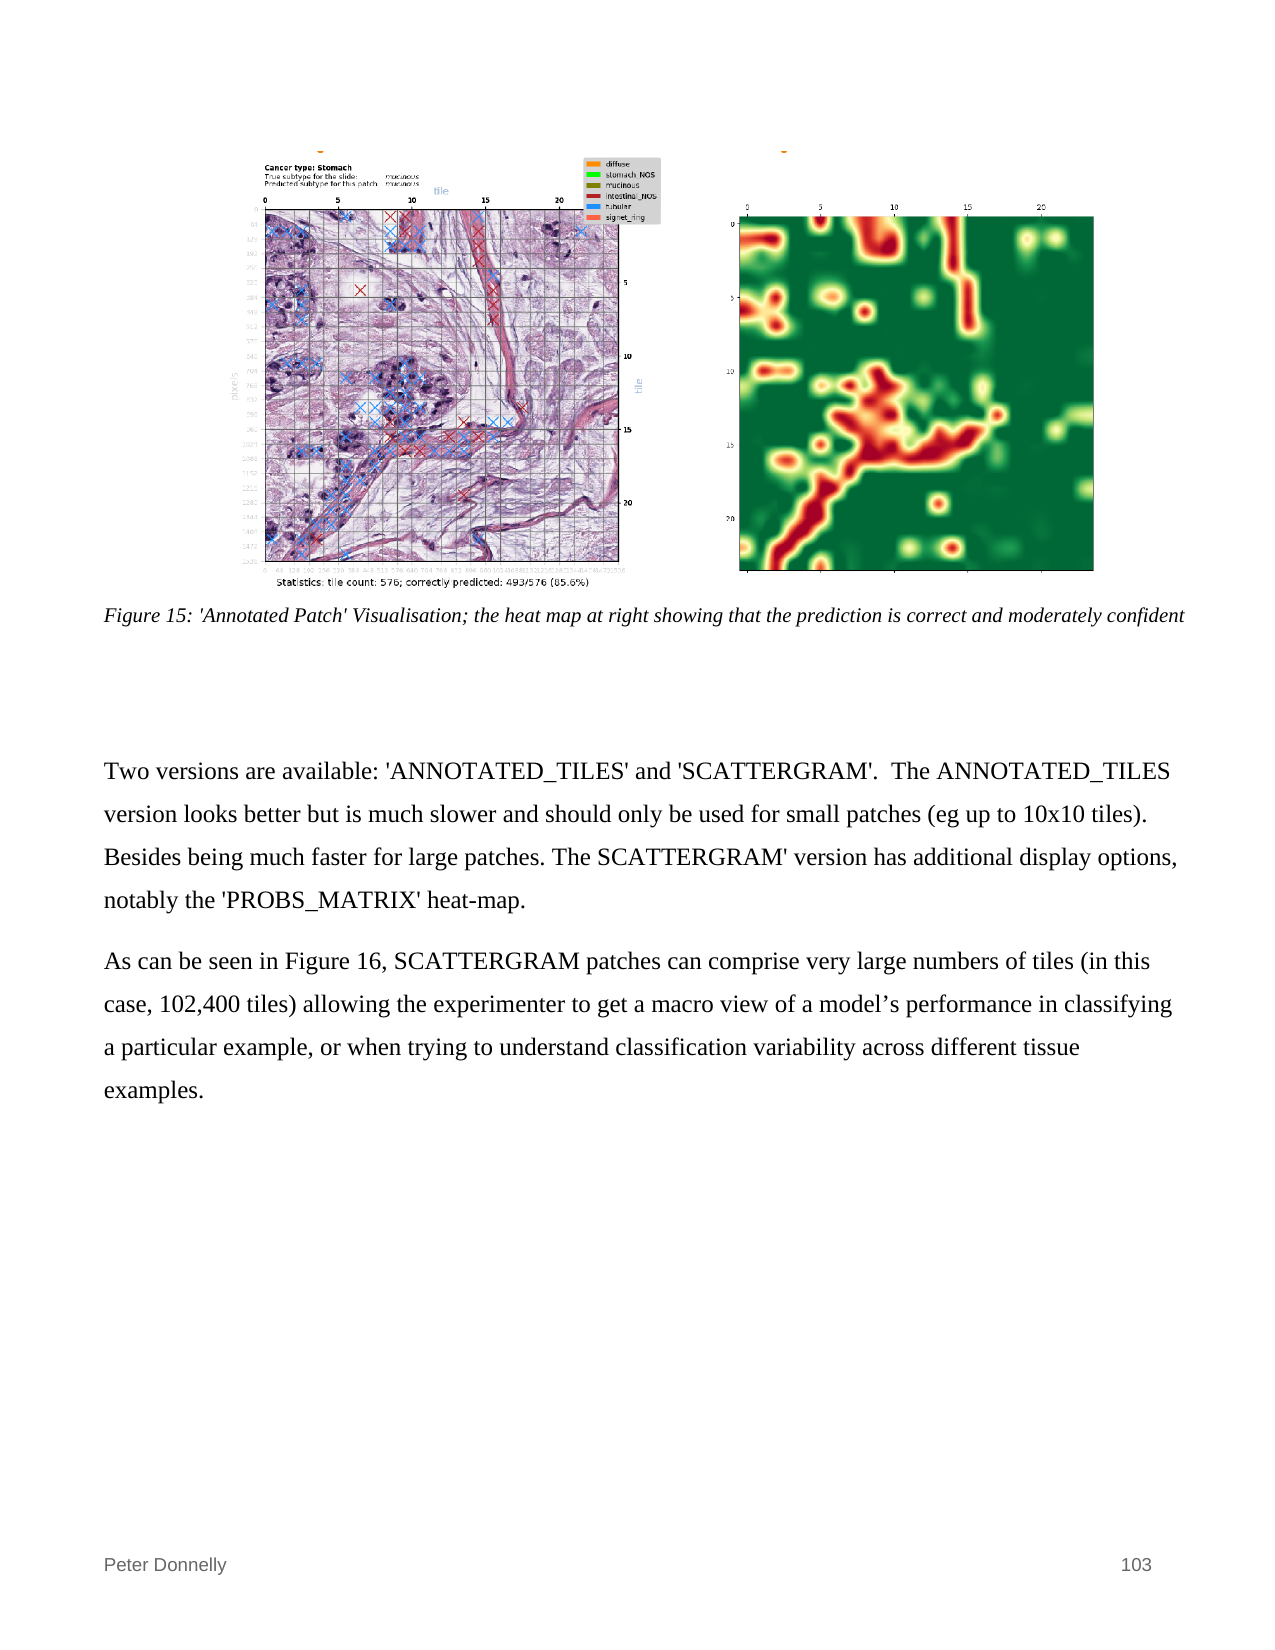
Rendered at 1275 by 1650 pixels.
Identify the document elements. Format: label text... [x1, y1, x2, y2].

picture [222, 151, 1111, 604]
text As can be seen in Figure 16, SCATTERGRAM patches can comprise very large numbers of tiles (in this case, 102,400 tiles) allowing the experimenter to get a macro view of a model’s performance in classifying a particular example, or when trying to understand classification variability across different tissue examples. [103, 946, 1181, 1104]
text Figure 15: 'Annotated Patch' Visualisation; the heat map at right showing that the prediction is correct and moderately confident [103, 164, 1229, 627]
text Two versions are available: 'ANNOTATED_TILES' and 'SCATTERGRAM'. The ANNOTATED_TILES version looks better but is much slower and should only be used for small patches (eg up to 10x10 tiles). Besides being much faster for large patches. The SCATTERGRAM' version has additional display options, notably the 'PROBS_MATRIX' heat-map. [103, 756, 1181, 914]
